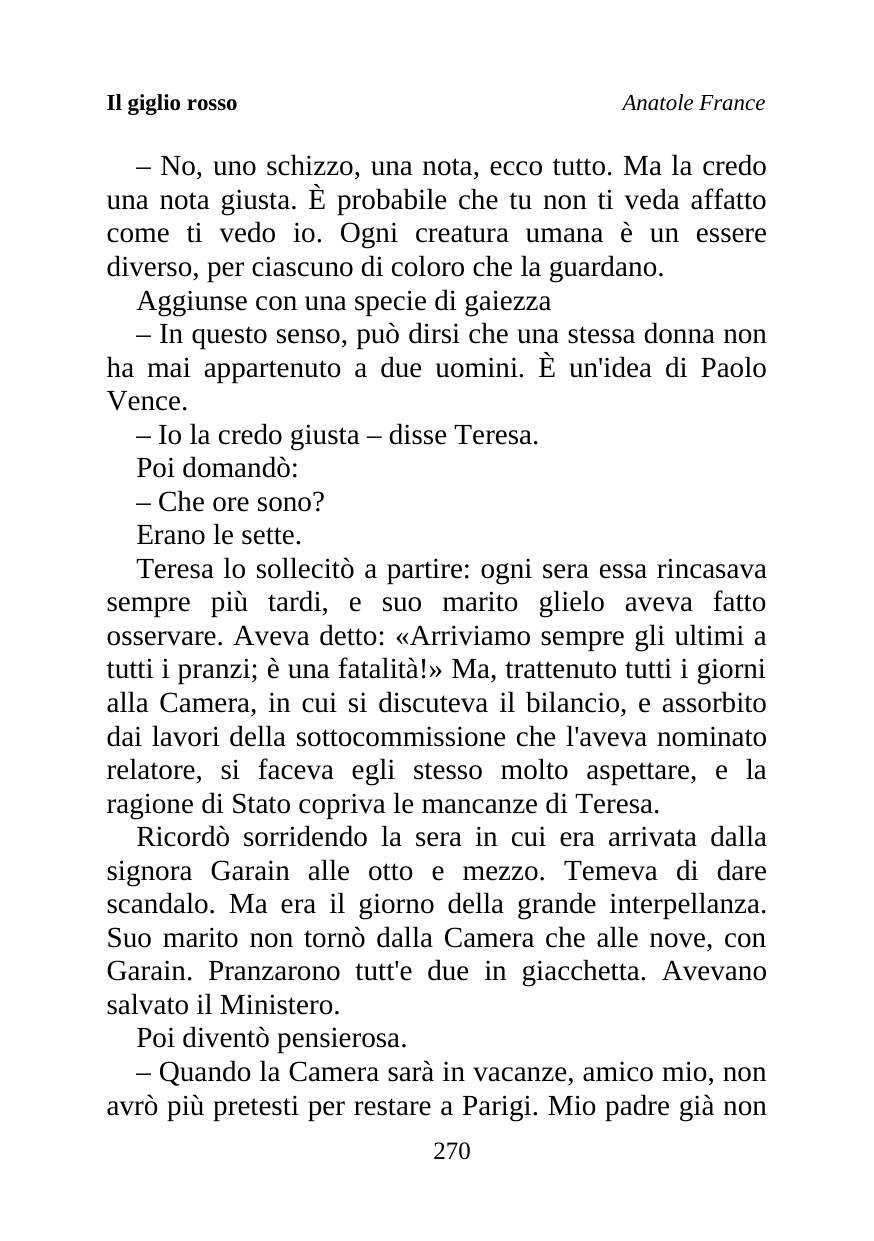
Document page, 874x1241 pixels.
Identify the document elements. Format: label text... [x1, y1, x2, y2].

text Ricordò sorridendo la sera in cui era arrivata dalla signora Garain alle otto e mezzo. Temeva di dare scandalo. Ma era il giorno della grande interpellanza. Suo marito non tornò dalla Camera che alle nove, con Garain. Pranzarono tutt'e due in giacchetta. Avevano salvato il Ministero. [106, 819, 768, 1021]
text Teresa lo sollecitò a partire: ogni sera essa rincasava sempre più tardi, e suo marito glielo aveva fatto osservare. Aveva detto: «Arriviamo sempre gli ultimi a tutti i pranzi; è una fatalità!» Ma, trattenuto tutti i giorni alla Camera, in cui si discuteva il bilancio, e assorbito dai lavori della sottocommissione che l'aveva nominato relatore, si faceva egli stesso molto aspettare, e la ragione di Stato copriva le mancanze di Teresa. [106, 551, 768, 819]
text – Quando la Camera sarà in vacanze, amico mio, non avrò più pretesti per restare a Parigi. Mio padre già non [106, 1054, 768, 1121]
text Aggiunse con una specie di gaiezza [106, 283, 768, 316]
text Poi diventò pensierosa. [106, 1021, 768, 1054]
text Erano le sette. [106, 517, 768, 551]
text – Che ore sono? [106, 484, 768, 517]
text – Io la credo giusta – disse Teresa. [106, 417, 768, 450]
text – In questo senso, può dirsi che una stessa donna non ha mai appartenuto a due uomini. È un'idea di Paolo Vence. [106, 316, 768, 417]
text – No, uno schizzo, una nota, ecco tutto. Ma la credo una nota giusta. È probabile che tu non ti veda affatto come ti vedo io. Ogni creatura umana è un essere diverso, per ciascuno di coloro che la guardano. [106, 148, 768, 283]
text Poi domandò: [106, 450, 768, 484]
